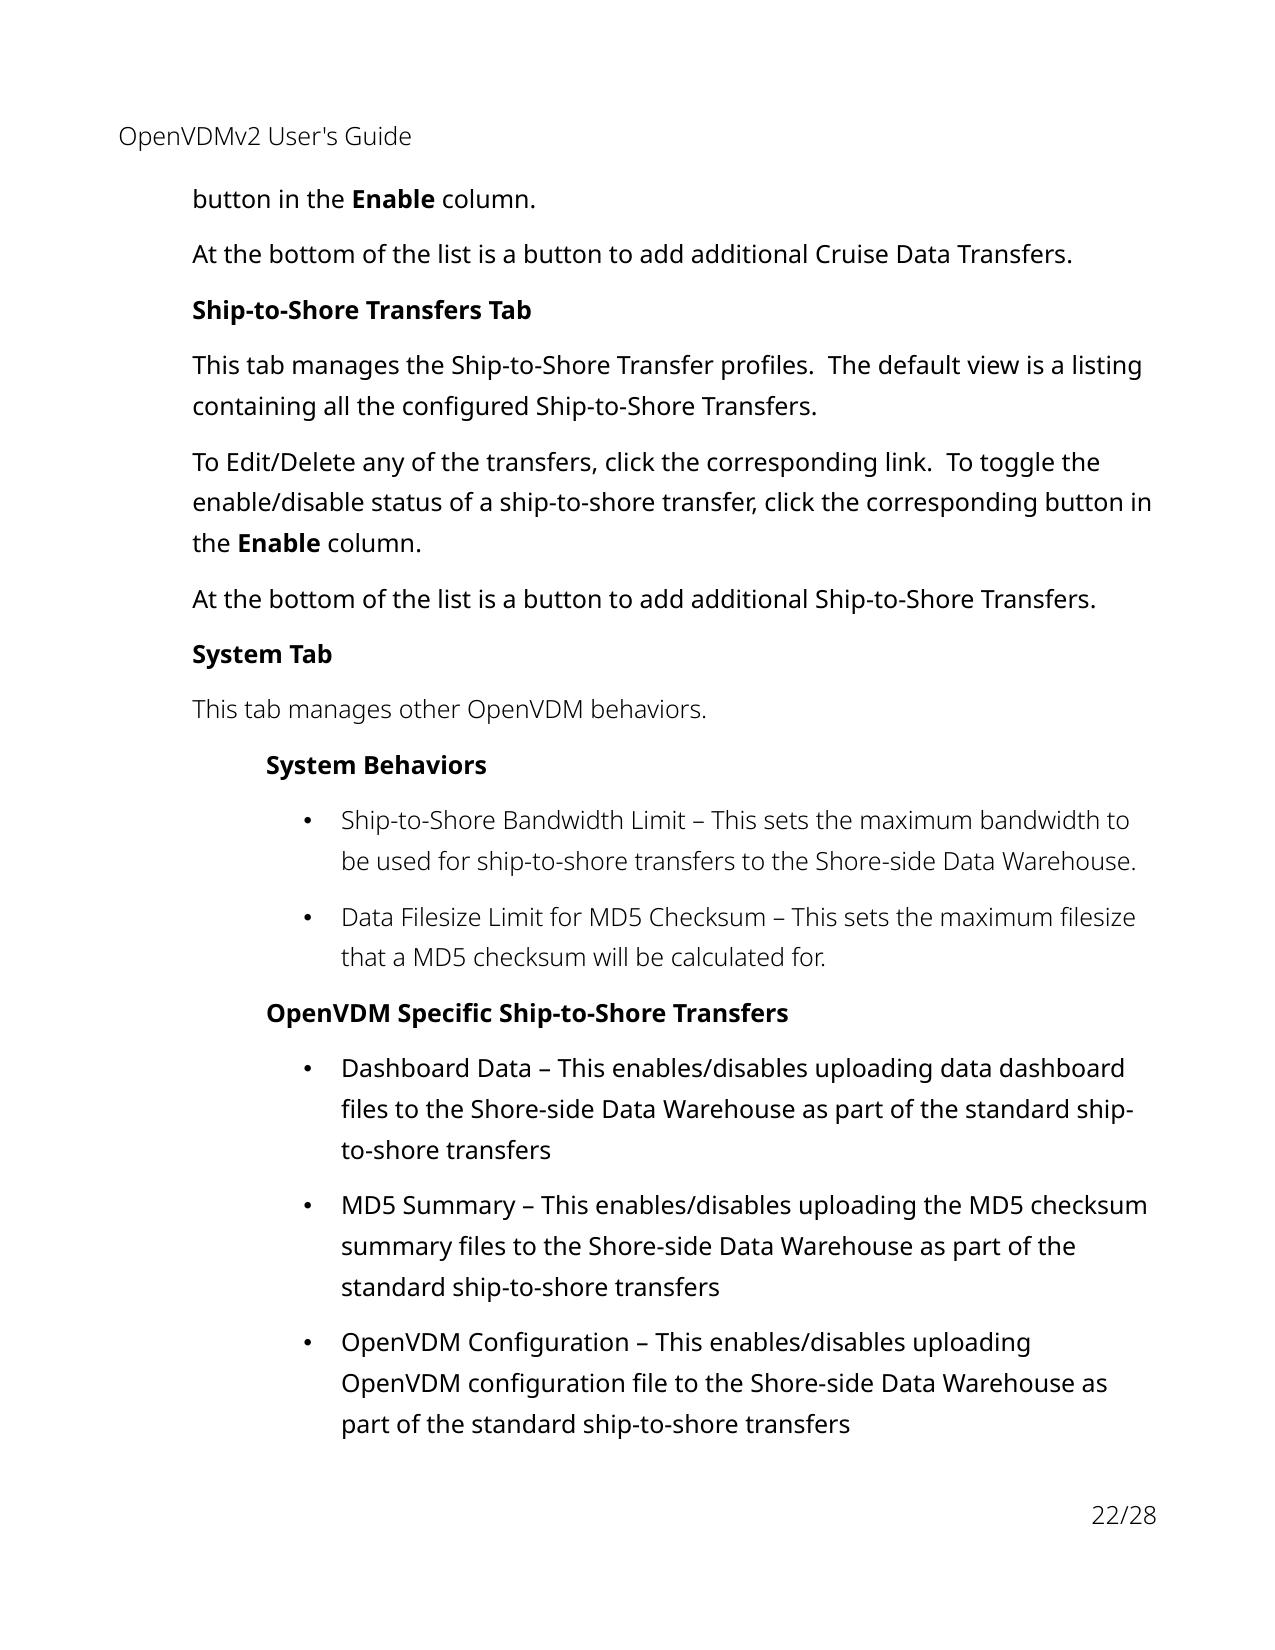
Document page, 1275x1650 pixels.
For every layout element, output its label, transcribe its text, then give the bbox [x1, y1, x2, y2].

text At the bottom of the list is a button to add additional Cruise Data Transfers. [192, 237, 1157, 271]
text OpenVDM Specific Ship-to-Shore Transfers [266, 995, 1157, 1029]
text System Behaviors [266, 747, 1157, 782]
list Dashboard Data – This enables/disables uploading data dashboard files to the Shore-side Data Warehouse as part of the standard ship-to-shore transfers [303, 1051, 1157, 1167]
text At the bottom of the list is a button to add additional Ship-to-Shore Transfers. [192, 581, 1157, 615]
list MD5 Summary – This enables/disables uploading the MD5 checksum summary files to the Shore-side Data Warehouse as part of the standard ship-to-shore transfers [303, 1188, 1157, 1304]
list Ship-to-Shore Bandwidth Limit – This sets the maximum bandwidth to be used for ship-to-shore transfers to the Shore-side Data Warehouse. [303, 803, 1157, 878]
text Ship-to-Shore Transfers Tab [192, 292, 1157, 327]
text This tab manages other OpenVDM behaviors. [192, 692, 1157, 726]
text This tab manages the Ship-to-Shore Transfer profiles. The default view is a listing containing all the configured Ship-to-Shore Transfers. [192, 348, 1157, 423]
text System Tab [192, 637, 1157, 671]
text To Edit/Delete any of the transfers, click the corresponding link. To toggle the enable/disable status of a ship-to-shore transfer, click the corresponding button in the Enable column. [192, 444, 1157, 560]
list Data Filesize Limit for MD5 Checksum – This sets the maximum filesize that a MD5 checksum will be calculated for. [303, 899, 1157, 974]
text button in the Enable column. [192, 182, 1157, 216]
list OpenVDM Configuration – This enables/disables uploading OpenVDM configuration file to the Shore-side Data Warehouse as part of the standard ship-to-shore transfers [303, 1325, 1157, 1441]
